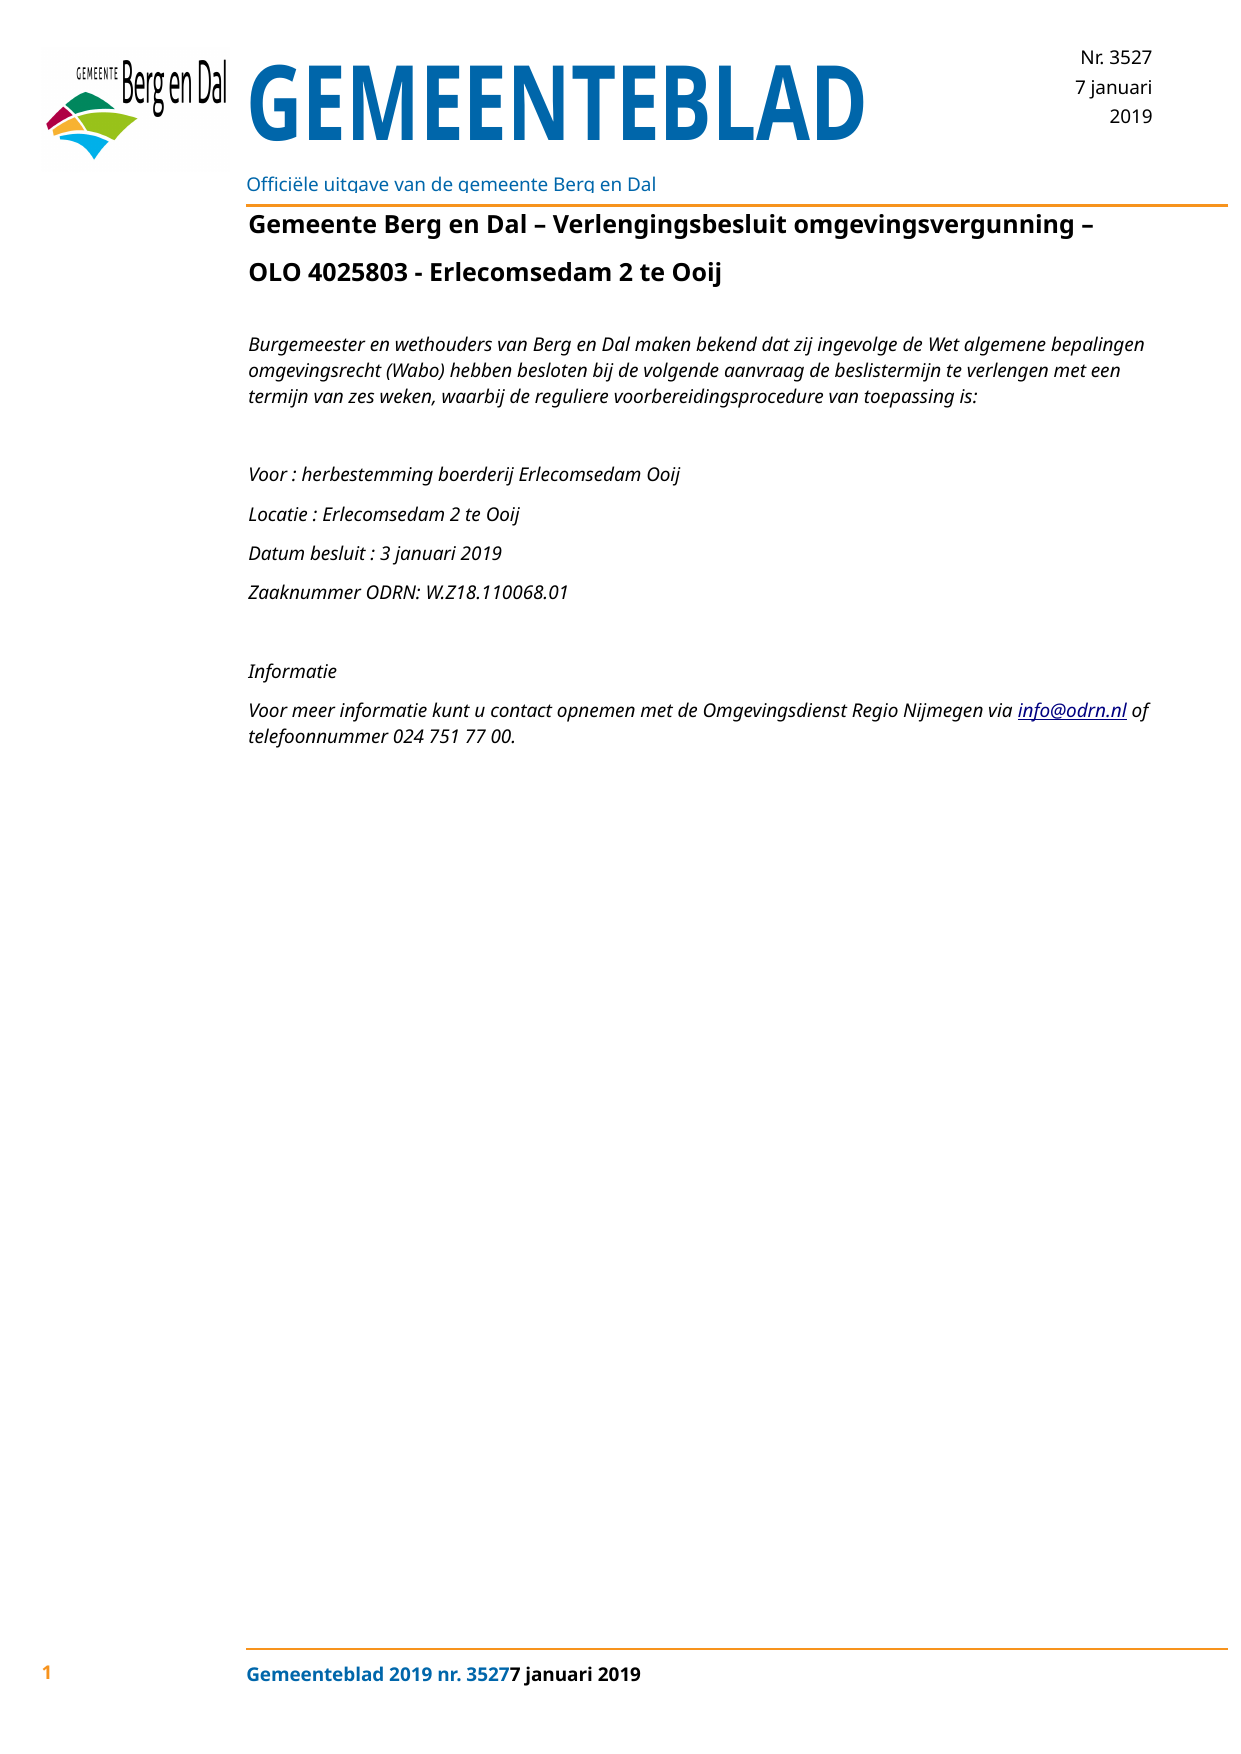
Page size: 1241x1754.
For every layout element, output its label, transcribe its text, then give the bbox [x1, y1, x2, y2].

text Voor meer informatie kunt u contact opnemen met de Omgevingsdienst Regio Nijmegen via info@odrn.nl of telefoonnummer 024 751 77 00. [248, 697, 1152, 748]
picture [41, 47, 231, 172]
text Locatie : Erlecomsedam 2 te Ooij [248, 501, 1152, 526]
text Voor : herbestemming boerderij Erlecomsedam Ooij [248, 461, 1152, 487]
text Informatie [248, 658, 1152, 683]
text Burgemeester en wethouders van Berg en Dal maken bekend dat zij ingevolge de Wet algemene bepalingen omgevingsrecht (Wabo) hebben besloten bij de volgende aanvraag de beslistermijn te verlengen met een termijn van zes weken, waarbij de reguliere voorbereidingsprocedure van toepassing is: [248, 331, 1152, 409]
text Gemeente Berg en Dal – Verlengingsbesluit omgevingsvergunning – OLO 4025803 - Erlecomsedam 2 te Ooij [248, 207, 1152, 288]
text Zaaknummer ODRN: W.Z18.110068.01 [248, 579, 1152, 605]
text Datum besluit : 3 januari 2019 [248, 540, 1152, 566]
